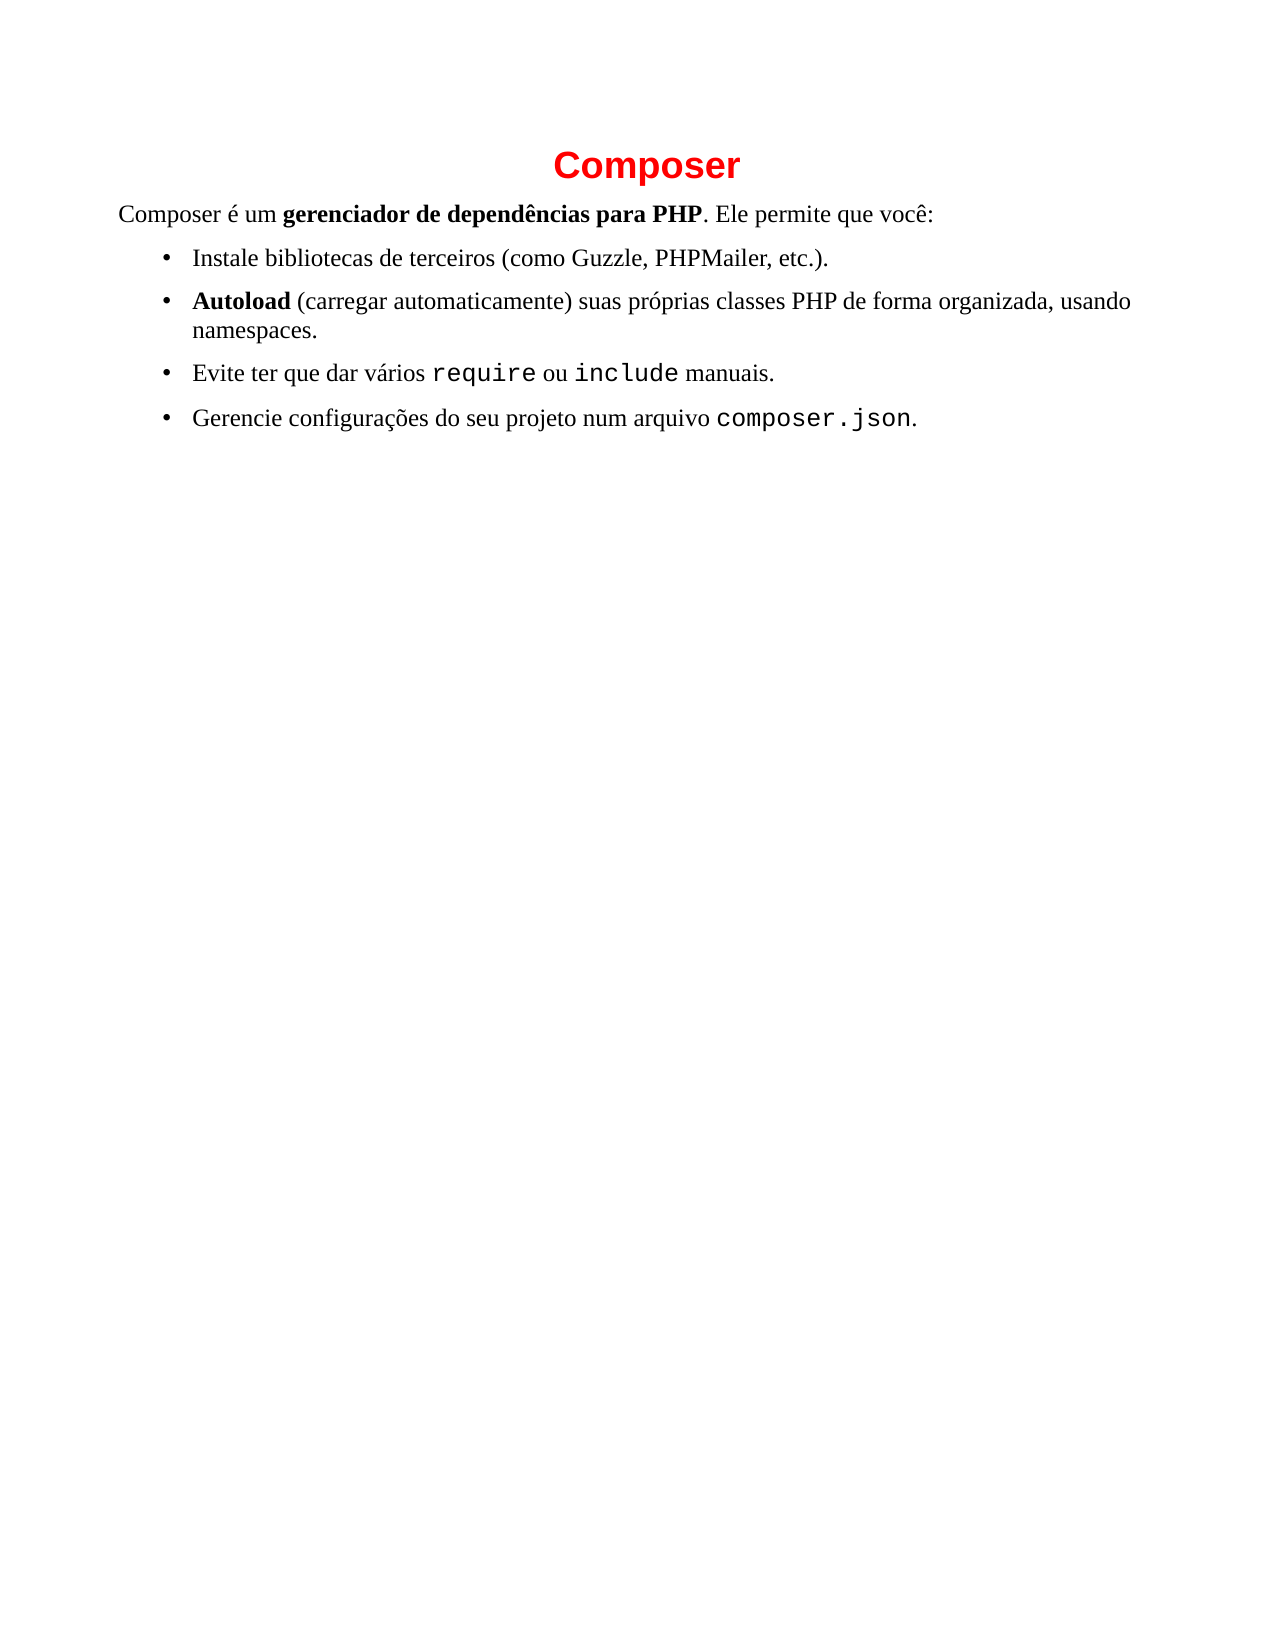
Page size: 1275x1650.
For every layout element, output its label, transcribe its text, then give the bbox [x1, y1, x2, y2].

subtitle Composer [118, 143, 1175, 187]
list Gerencie configurações do seu projeto num arquivo composer.json. [162, 403, 1175, 434]
list Evite ter que dar vários require ou include manuais. [162, 358, 1175, 389]
list Instale bibliotecas de terceiros (como Guzzle, PHPMailer, etc.). [162, 243, 1175, 271]
text Composer é um gerenciador de dependências para PHP. Ele permite que você: [118, 199, 1175, 228]
list Autoload (carregar automaticamente) suas próprias classes PHP de forma organizada, usando namespaces. [162, 286, 1175, 343]
